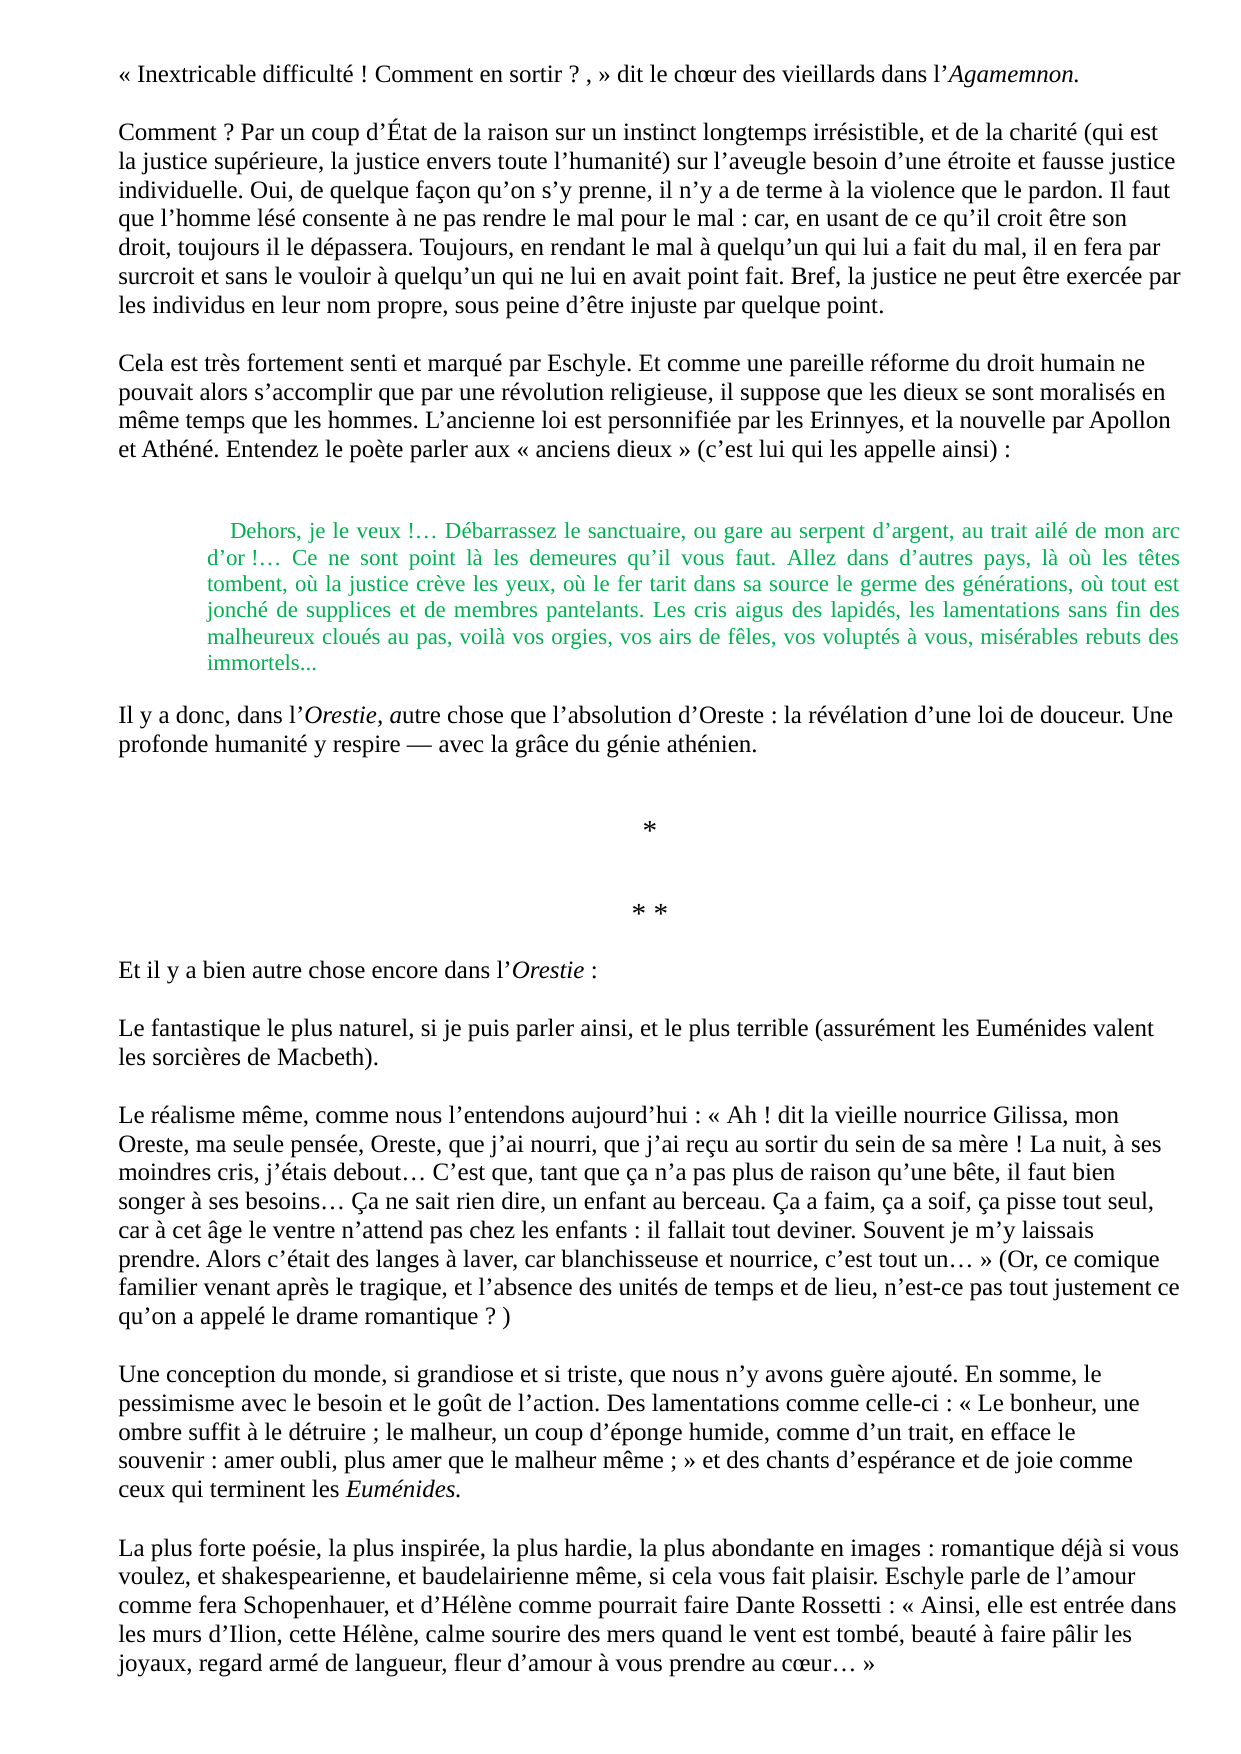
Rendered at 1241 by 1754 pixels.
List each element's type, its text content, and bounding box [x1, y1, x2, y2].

text Et il y a bien autre chose encore dans l’Orestie : [118, 955, 1181, 983]
text Cela est très fortement senti et marqué par Eschyle. Et comme une pareille réforme du droit humain ne pouvait alors s’accomplir que par une révolution religieuse, il suppose que les dieux se sont moralisés en même temps que les hommes. L’ancienne loi est personnifiée par les Erinnyes, et la nouvelle par Apollon et Athéné. Entendez le poète parler aux « anciens dieux » (c’est lui qui les appelle ainsi) : [118, 348, 1181, 463]
text La plus forte poésie, la plus inspirée, la plus hardie, la plus abondante en images : romantique déjà si vous voulez, et shakespearienne, et baudelairienne même, si cela vous fait plaisir. Eschyle parle de l’amour comme fera Schopenhauer, et d’Hélène comme pourrait faire Dante Rossetti : « Ainsi, elle est entrée dans les murs d’Ilion, cette Hélène, calme sourire des mers quand le vent est tombé, beauté à faire pâlir les joyaux, regard armé de langueur, fleur d’amour à vous prendre au cœur… » [118, 1533, 1181, 1676]
text Une conception du monde, si grandiose et si triste, que nous n’y avons guère ajouté. En somme, le pessimisme avec le besoin et le goût de l’action. Des lamentations comme celle-ci : « Le bonheur, une ombre suffit à le détruire ; le malheur, un coup d’éponge humide, comme d’un trait, en efface le souvenir : amer oubli, plus amer que le malheur même ; » et des chants d’espérance et de joie comme ceux qui terminent les Euménides. [118, 1359, 1181, 1503]
text Le réalisme même, comme nous l’entendons aujourd’hui : « Ah ! dit la vieille nourrice Gilissa, mon Oreste, ma seule pensée, Oreste, que j’ai nourri, que j’ai reçu au sortir du sein de sa mère ! La nuit, à ses moindres cris, j’étais debout… C’est que, tant que ça n’a pas plus de raison qu’une bête, il faut bien songer à ses besoins… Ça ne sait rien dire, un enfant au berceau. Ça a faim, ça a soif, ça pisse tout seul, car à cet âge le ventre n’attend pas chez les enfants : il fallait tout deviner. Souvent je m’y laissais prendre. Alors c’était des langes à laver, car blanchisseuse et nourrice, c’est tout un… » (Or, ce comique familier venant après le tragique, et l’absence des unités de temps et de lieu, n’est-ce pas tout justement ce qu’on a appelé le drame romantique ? ) [118, 1100, 1181, 1330]
text * [118, 813, 1181, 846]
text Le fantastique le plus naturel, si je puis parler ainsi, et le plus terrible (assurément les Euménides valent les sorcières de Macbeth). [118, 1013, 1181, 1070]
text « Inextricable difficulté ! Comment en sortir ? , » dit le chœur des vieillards dans l’Agamemnon. [118, 59, 1181, 88]
text Il y a donc, dans l’Orestie, autre chose que l’absolution d’Oreste : la révélation d’une loi de douceur. Une profonde humanité y respire — avec la grâce du génie athénien. [118, 701, 1181, 758]
text * * [118, 896, 1181, 930]
text Comment ? Par un coup d’État de la raison sur un instinct longtemps irrésistible, et de la charité (qui est la justice supérieure, la justice envers toute l’humanité) sur l’aveugle besoin d’une étroite et fausse justice individuelle. Oui, de quelque façon qu’on s’y prenne, il n’y a de terme à la violence que le pardon. Il faut que l’homme lésé consente à ne pas rendre le mal pour le mal : car, en usant de ce qu’il croit être son droit, toujours il le dépassera. Toujours, en rendant le mal à quelqu’un qui lui a fait du mal, il en fera par surcroit et sans le vouloir à quelqu’un qui ne lui en avait point fait. Bref, la justice ne peut être exercée par les individus en leur nom propre, sous peine d’être injuste par quelque point. [118, 117, 1181, 318]
text Dehors, je le veux !… Débarrassez le sanctuaire, ou gare au serpent d’argent, au trait ailé de mon arc d’or !… Ce ne sont point là les demeures qu’il vous faut. Allez dans d’autres pays, là où les têtes tombent, où la justice crève les yeux, où le fer tarit dans sa source le germe des générations, où tout est jonché de supplices et de membres pantelants. Les cris aigus des lapidés, les lamentations sans fin des malheureux cloués au pas, voilà vos orgies, vos airs de fêles, vos voluptés à vous, misérables rebuts des immortels... [207, 517, 1181, 676]
